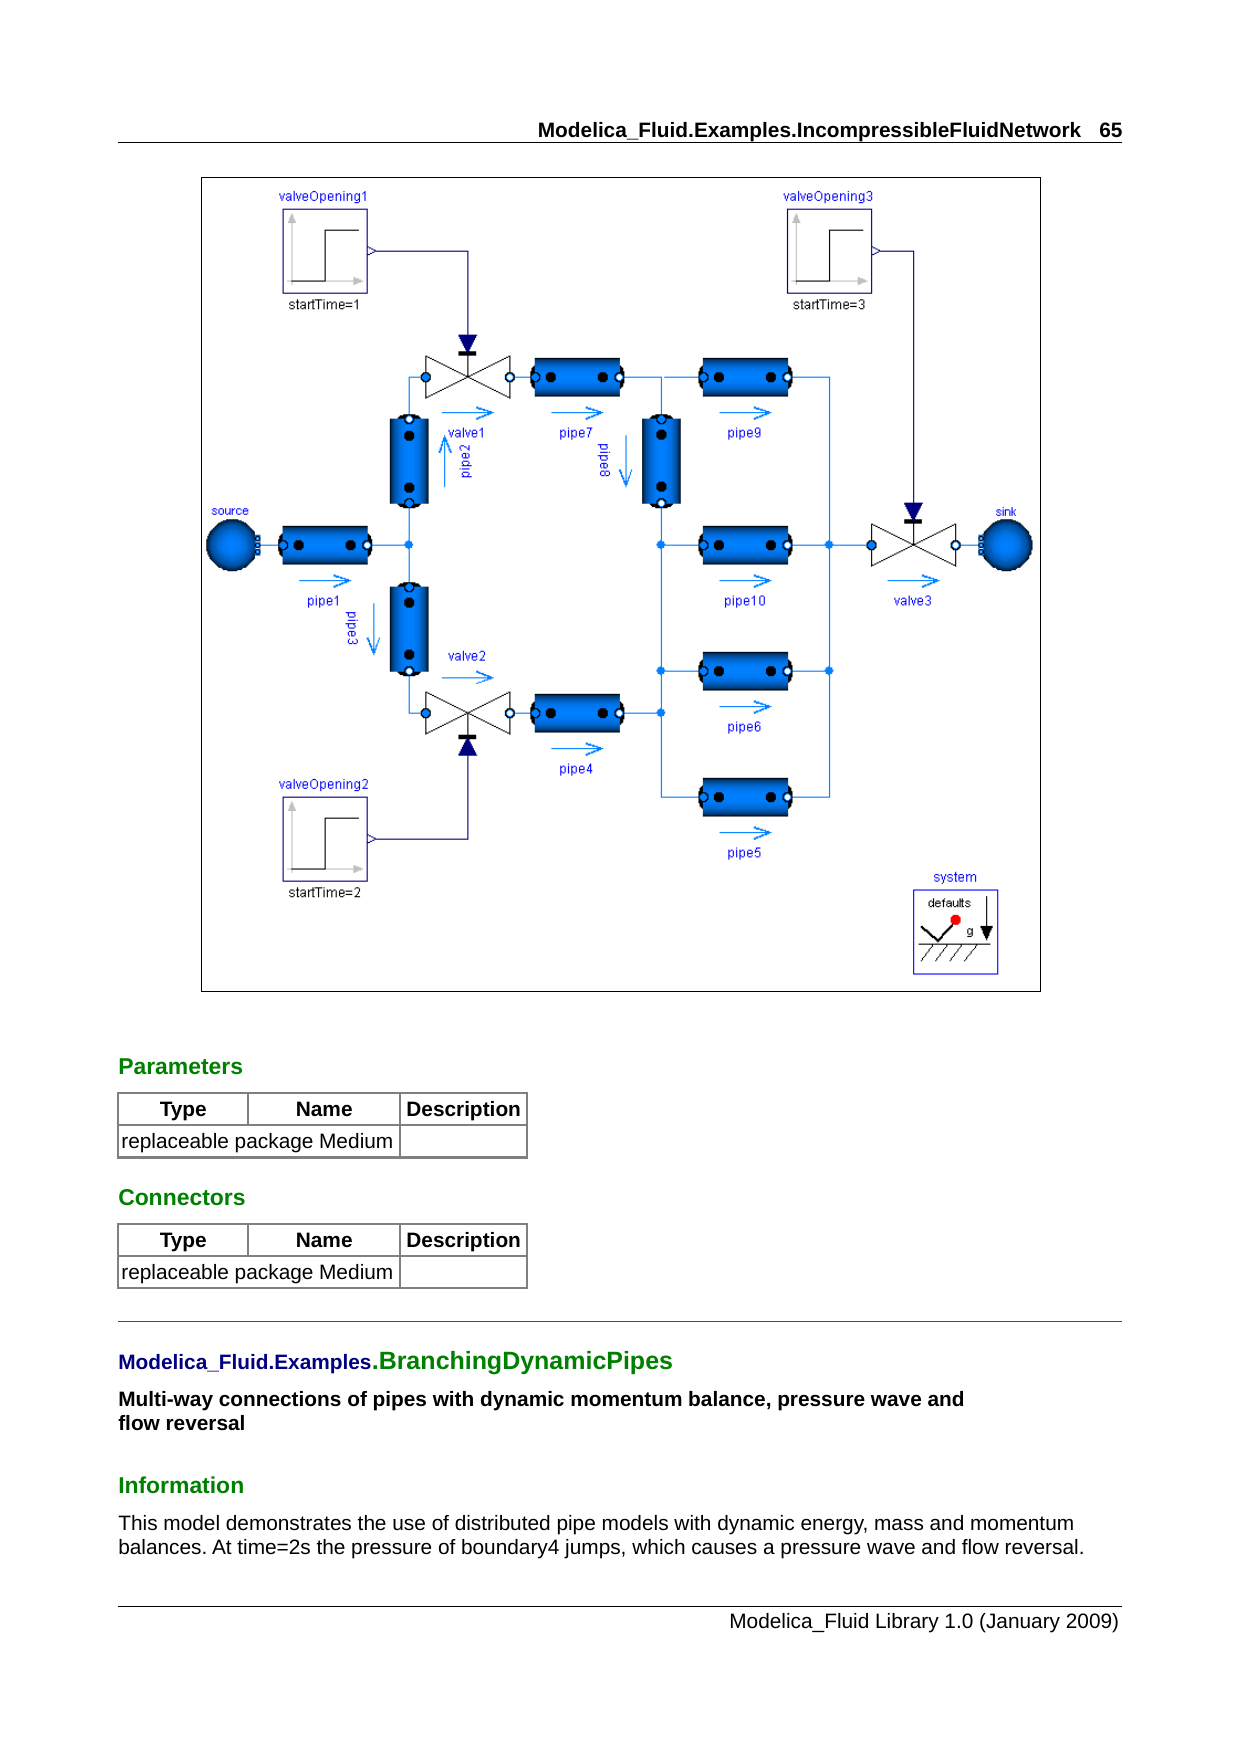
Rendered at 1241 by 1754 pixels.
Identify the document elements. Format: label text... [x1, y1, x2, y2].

text [995, 1387, 1120, 1435]
subtitle Modelica_Fluid.Examples.BranchingDynamicPipes [118, 1346, 993, 1374]
subtitle [995, 1348, 1120, 1374]
table_header Type [119, 1225, 247, 1255]
subtitle Connectors [118, 1183, 1122, 1210]
table_cell [401, 1257, 526, 1287]
text Multi-way connections of pipes with dynamic momentum balance, pressure wave and flow reversal [118, 1387, 993, 1435]
table_cell replaceable package Medium [119, 1257, 399, 1287]
table_cell [401, 1126, 526, 1156]
table_header Description [401, 1225, 526, 1255]
subtitle Parameters [118, 1053, 1122, 1079]
table_header Description [401, 1094, 526, 1124]
text This model demonstrates the use of distributed pipe models with dynamic energy, mass and momentum balances. At time=2s the pressure of boundary4 jumps, which causes a pressure wave and flow reversal. [118, 1511, 1122, 1559]
subtitle Information [118, 1472, 1122, 1499]
table_header Type [119, 1094, 247, 1124]
table_cell replaceable package Medium [119, 1126, 399, 1156]
picture [203, 180, 1037, 989]
table_header Name [249, 1225, 399, 1255]
table_header Name [249, 1094, 399, 1124]
